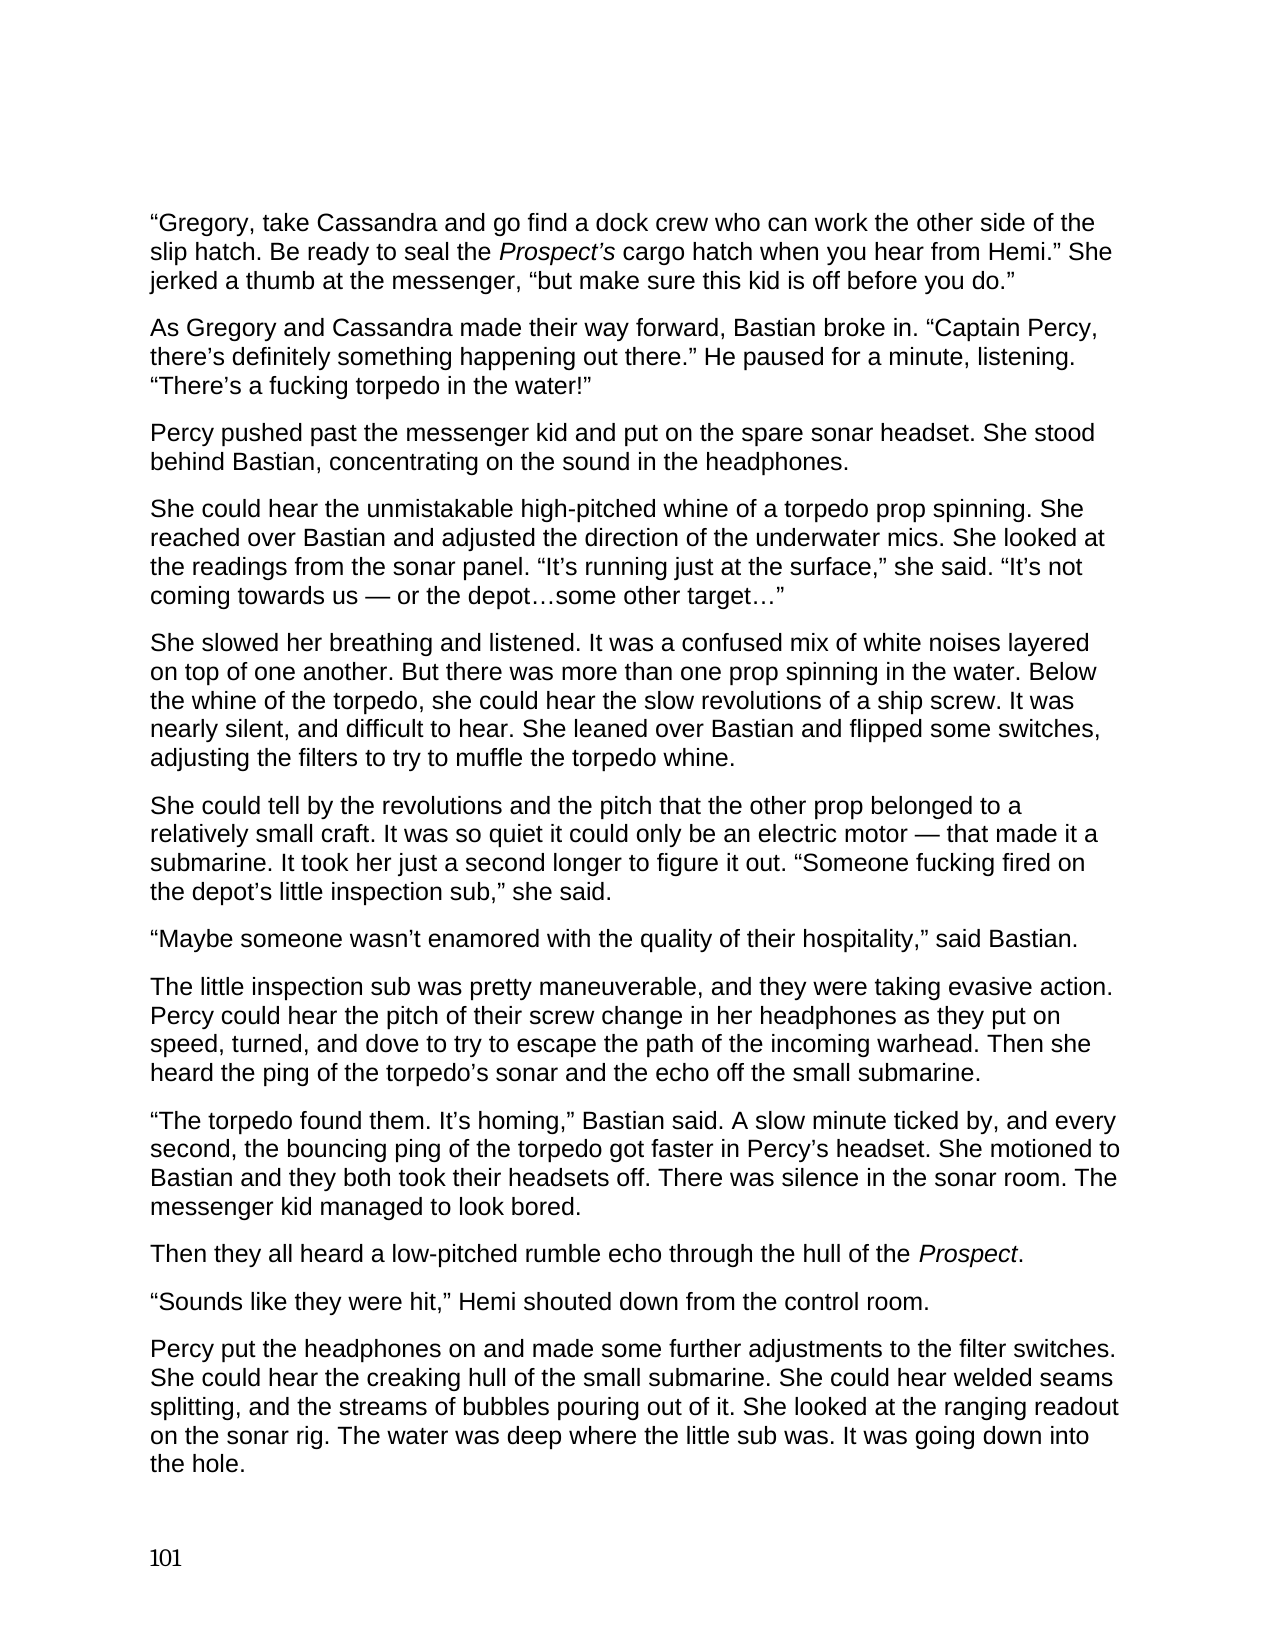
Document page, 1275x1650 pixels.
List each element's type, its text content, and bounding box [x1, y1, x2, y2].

text Percy put the headphones on and made some further adjustments to the filter switches. She could hear the creaking hull of the small submarine. She could hear welded seams splitting, and the streams of bubbles pouring out of it. She looked at the ranging readout on the sonar rig. The water was deep where the little sub was. It was going down into the hole. [150, 1334, 1125, 1478]
text She could hear the unmistakable high-pitched whine of a torpedo prop spinning. She reached over Bastian and adjusted the direction of the underwater mics. She looked at the readings from the sonar panel. “It’s running just at the surface,” she said. “It’s not coming towards us — or the depot…some other target…” [150, 494, 1125, 609]
text Then they all heard a low-pitched rumble echo through the hull of the Prospect. [150, 1239, 1125, 1268]
text As Gregory and Cassandra made their way forward, Bastian broke in. “Captain Percy, there’s definitely something happening out there.” He paused for a minute, listening. “There’s a fucking torpedo in the water!” [150, 313, 1125, 399]
text “Gregory, take Cassandra and go find a dock crew who can work the other side of the slip hatch. Be ready to seal the Prospect’s cargo hatch when you hear from Hemi.” She jerked a thumb at the messenger, “but make sure this kid is off before you do.” [150, 208, 1125, 294]
text She slowed her breathing and listened. It was a confused mix of white noises layered on top of one another. But there was more than one prop spinning in the water. Below the whine of the torpedo, she could hear the slow revolutions of a ship screw. It was nearly silent, and difficult to hear. She leaned over Bastian and flipped some switches, adjusting the filters to try to muffle the torpedo whine. [150, 628, 1125, 772]
text “Maybe someone wasn’t enamored with the quality of their hospitality,” said Bastian. [150, 924, 1125, 953]
text Percy pushed past the messenger kid and put on the spare sonar headset. She stood behind Bastian, concentrating on the sound in the headphones. [150, 418, 1125, 476]
text She could tell by the revolutions and the pitch that the other prop belonged to a relatively small craft. It was so quiet it could only be an electric motor — that made it a submarine. It took her just a second longer to figure it out. “Someone fucking fired on the depot’s little inspection sub,” she said. [150, 791, 1125, 906]
text “The torpedo found them. It’s homing,” Bastian said. A slow minute ticked by, and every second, the bouncing ping of the torpedo got faster in Percy’s headset. She motioned to Bastian and they both took their headsets off. There was silence in the sonar room. The messenger kid managed to look bored. [150, 1106, 1125, 1221]
text The little inspection sub was pretty maneuverable, and they were taking evasive action. Percy could hear the pitch of their screw change in her headphones as they put on speed, turned, and dove to try to escape the path of the incoming warhead. Then she heard the ping of the torpedo’s sonar and the echo off the small submarine. [150, 972, 1125, 1087]
text “Sounds like they were hit,” Hemi shouted down from the control room. [150, 1287, 1125, 1316]
